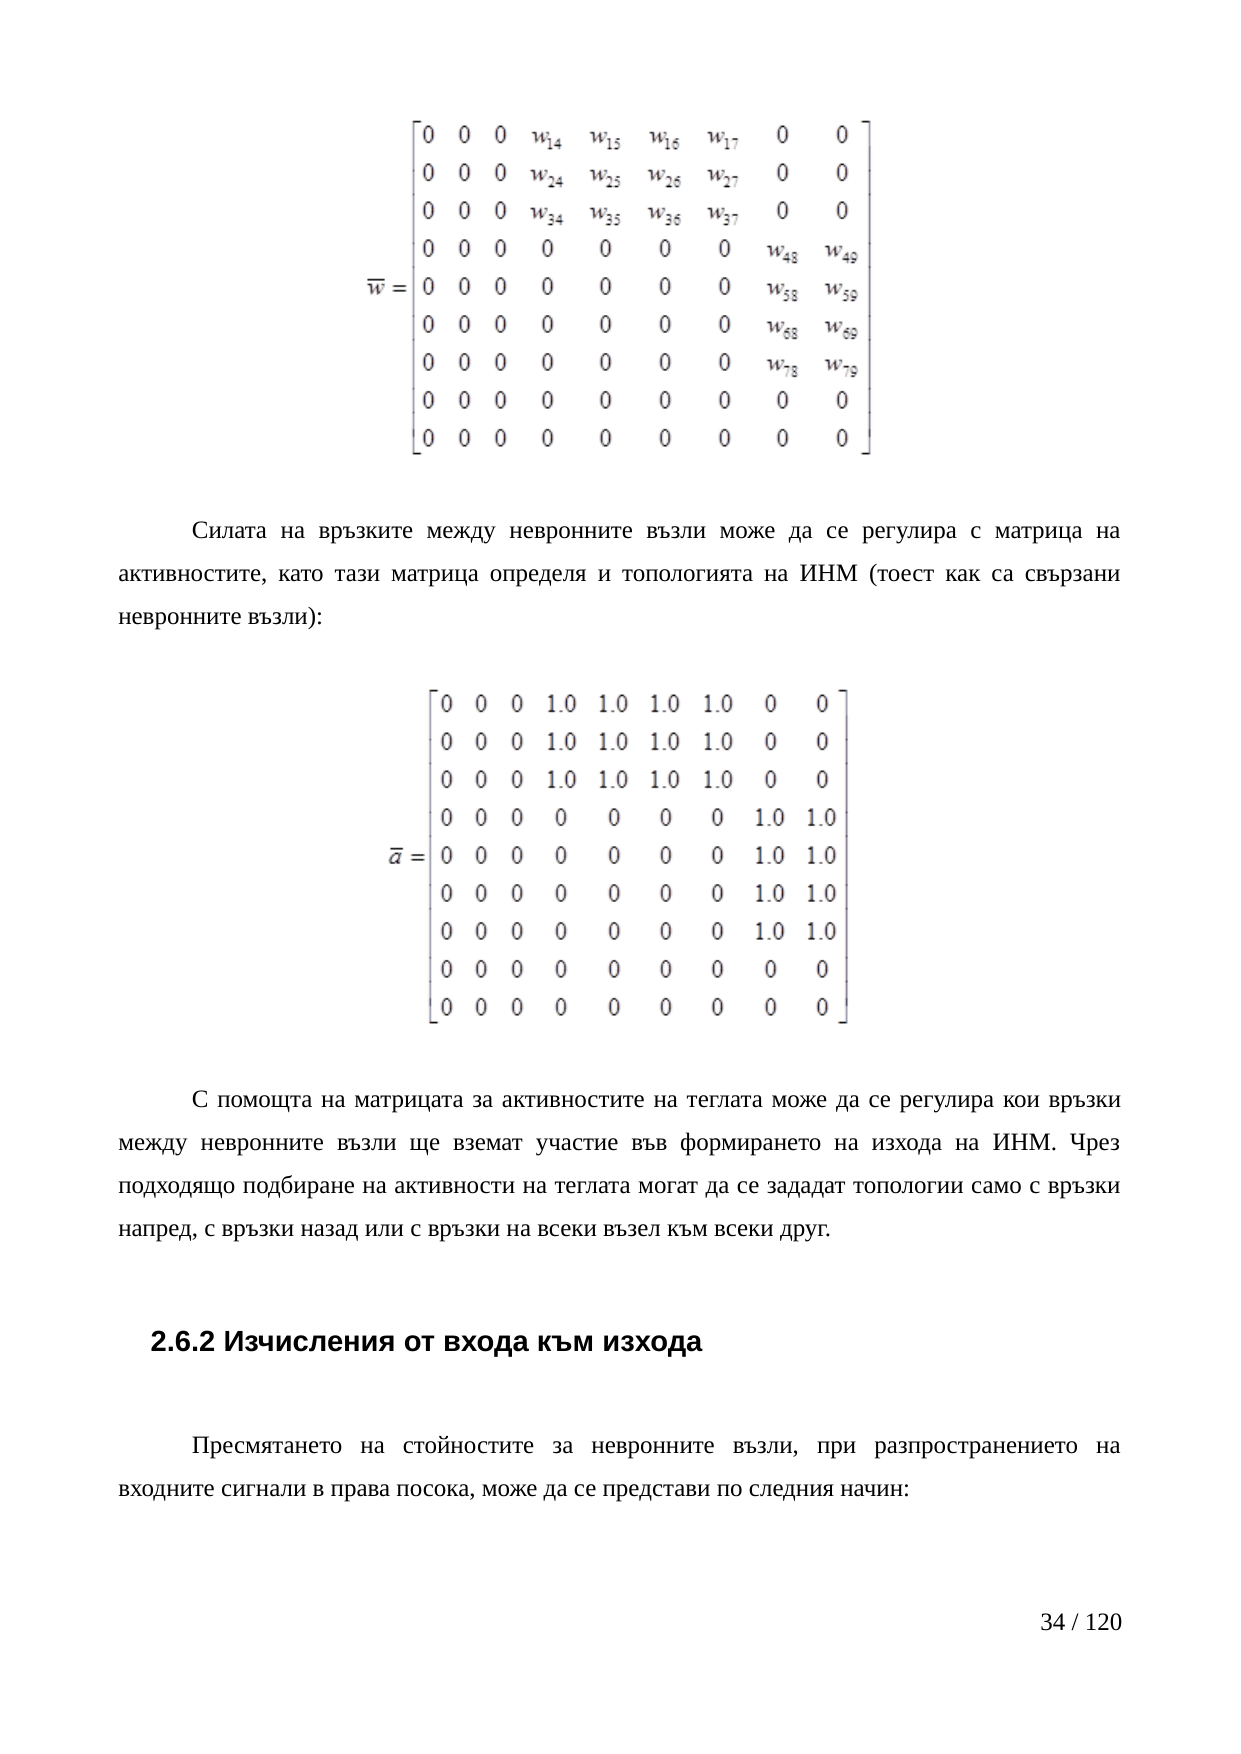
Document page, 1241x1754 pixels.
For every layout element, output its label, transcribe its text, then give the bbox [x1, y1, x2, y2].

subtitle 2.6.2 Изчисления от входа към изхода [118, 1324, 1122, 1358]
text Силата на връзките между невронните възли може да се регулира с матрица на активностите, като тази матрица определя и топологията на ИНМ (тоест как са свързани невронните възли): [118, 515, 1122, 630]
text С помощта на матрицата за активностите на теглата може да се регулира кои връзки между невронните възли ще вземат участие във формирането на изхода на ИНМ. Чрез подходящо подбиране на активности на теглата могат да се зададат топологии само с връзки напред, с връзки назад или с връзки на всеки възел към всеки друг. [118, 1084, 1122, 1242]
text Пресмятането на стойностите за невронните възли, при разпространението на входните сигнали в права посока, може да се представи по следния начин: [118, 1430, 1122, 1502]
